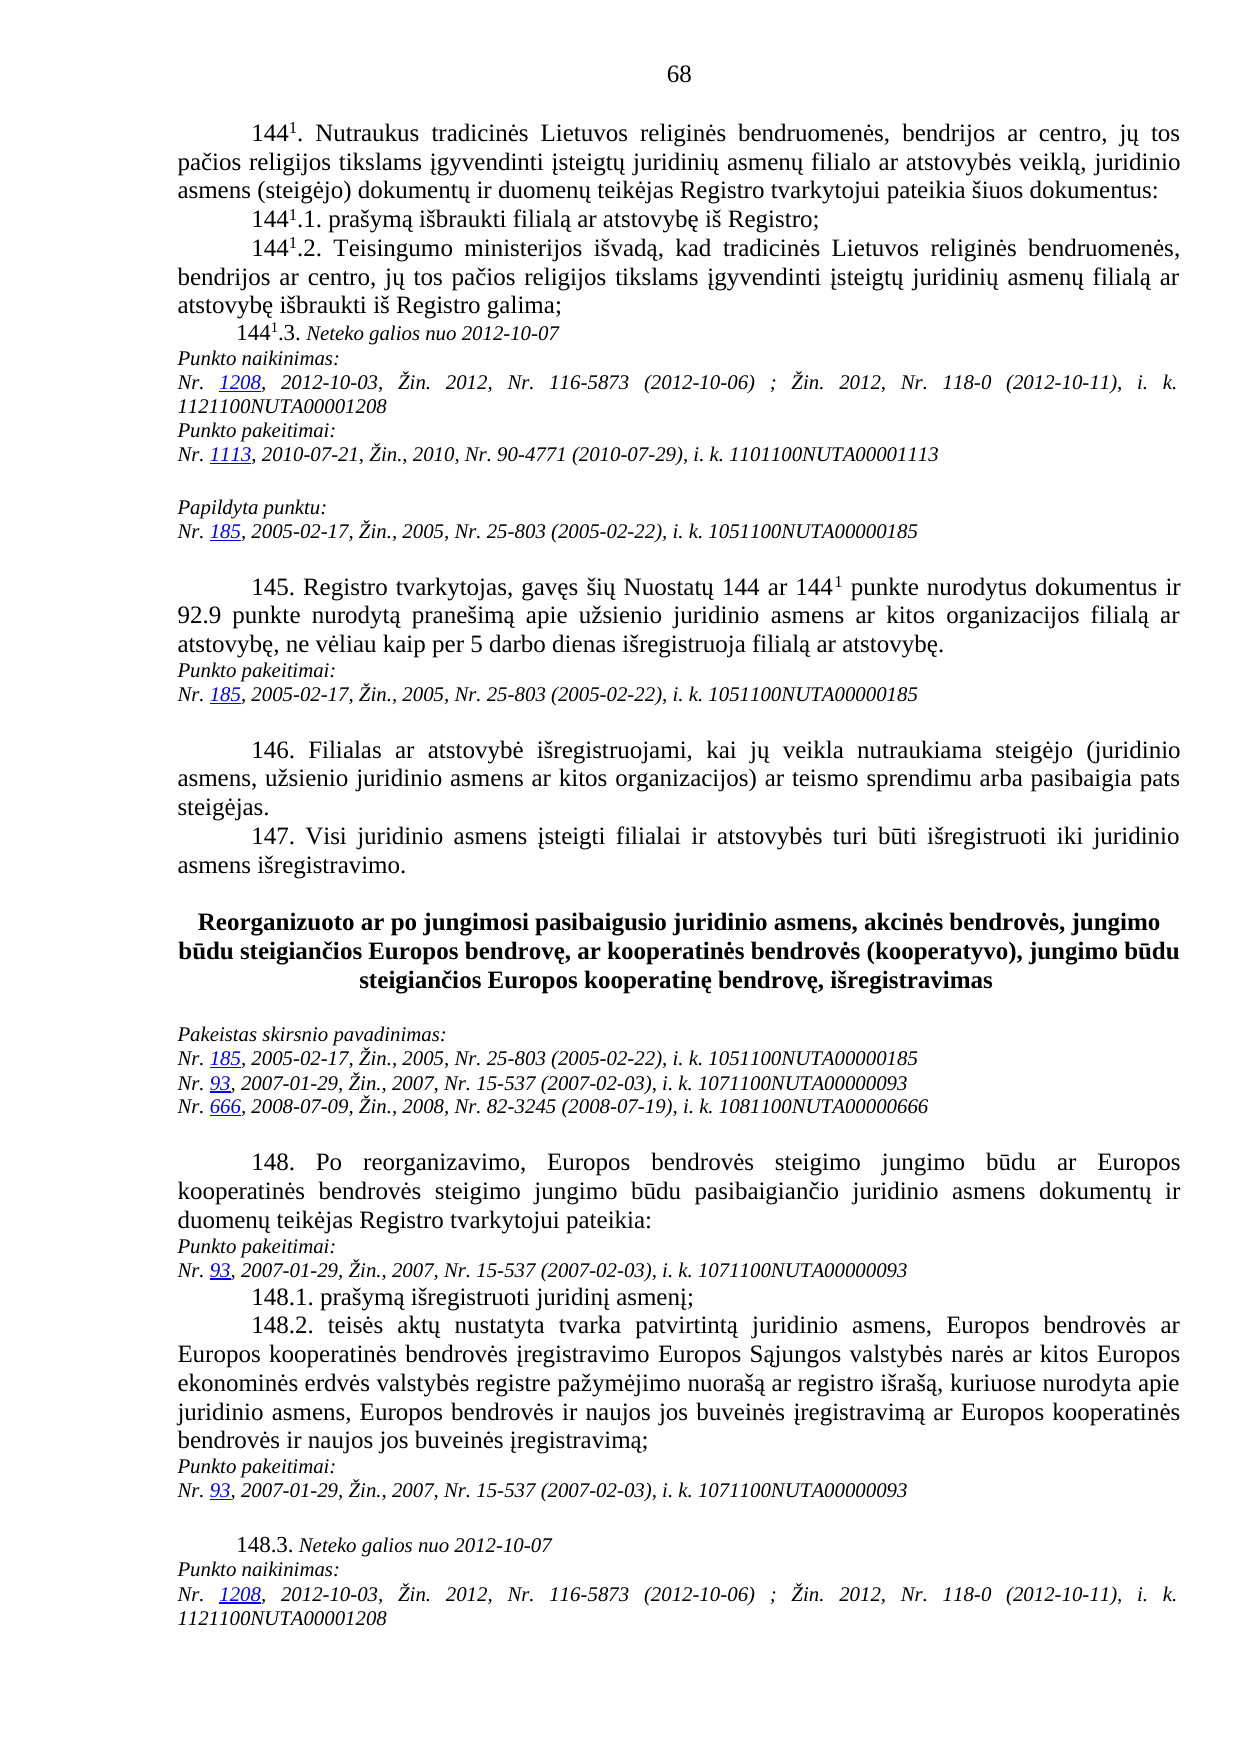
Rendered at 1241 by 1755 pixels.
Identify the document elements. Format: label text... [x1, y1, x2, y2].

text Papildyta punktu: [177, 495, 1181, 519]
text 1441.3. Neteko galios nuo 2012-10-07 [177, 319, 1181, 346]
text Nr. 185, 2005-02-17, Žin., 2005, Nr. 25-803 (2005-02-22), i. k. 1051100NUTA00000185 [177, 682, 1181, 706]
text Nr. 1208, 2012-10-03, Žin. 2012, Nr. 116-5873 (2012-10-06) ; Žin. 2012, Nr. 118-0 (2012-10-11), i. k. 1121100NUTA00001208 [177, 1581, 1181, 1629]
text 148. Po reorganizavimo, Europos bendrovės steigimo jungimo būdu ar Europos kooperatinės bendrovės steigimo jungimo būdu pasibaigiančio juridinio asmens dokumentų ir duomenų teikėjas Registro tvarkytojui pateikia: [177, 1147, 1181, 1233]
text 147. Visi juridinio asmens įsteigti filialai ir atstovybės turi būti išregistruoti iki juridinio asmens išregistravimo. [177, 821, 1181, 878]
text Nr. 185, 2005-02-17, Žin., 2005, Nr. 25-803 (2005-02-22), i. k. 1051100NUTA00000185 [177, 1046, 1181, 1070]
text Nr. 1113, 2010-07-21, Žin., 2010, Nr. 90-4771 (2010-07-29), i. k. 1101100NUTA00001113 [177, 442, 1181, 466]
text 148.3. Neteko galios nuo 2012-10-07 [177, 1531, 1181, 1557]
text 1441.1. prašymą išbraukti filialą ar atstovybę iš Registro; [177, 204, 1181, 233]
text Nr. 1208, 2012-10-03, Žin. 2012, Nr. 116-5873 (2012-10-06) ; Žin. 2012, Nr. 118-0 (2012-10-11), i. k. 1121100NUTA00001208 [177, 370, 1181, 418]
text Nr. 93, 2007-01-29, Žin., 2007, Nr. 15-537 (2007-02-03), i. k. 1071100NUTA00000093 [177, 1070, 1181, 1094]
text 148.1. prašymą išregistruoti juridinį asmenį; [177, 1282, 1181, 1310]
text 1441.2. Teisingumo ministerijos išvadą, kad tradicinės Lietuvos religinės bendruomenės, bendrijos ar centro, jų tos pačios religijos tikslams įgyvendinti įsteigtų juridinių asmenų filialą ar atstovybę išbraukti iš Registro galima; [177, 233, 1181, 319]
text Punkto pakeitimai: [177, 1233, 1181, 1258]
text 146. Filialas ar atstovybė išregistruojami, kai jų veikla nutraukiama steigėjo (juridinio asmens, užsienio juridinio asmens ar kitos organizacijos) ar teismo sprendimu arba pasibaigia pats steigėjas. [177, 735, 1181, 821]
text Punkto naikinimas: [177, 346, 1181, 370]
text 148.2. teisės aktų nustatyta tvarka patvirtintą juridinio asmens, Europos bendrovės ar Europos kooperatinės bendrovės įregistravimo Europos Sąjungos valstybės narės ar kitos Europos ekonominės erdvės valstybės registre pažymėjimo nuorašą ar registro išrašą, kuriuose nurodyta apie juridinio asmens, Europos bendrovės ir naujos jos buveinės įregistravimą ar Europos kooperatinės bendrovės ir naujos jos buveinės įregistravimą; [177, 1310, 1181, 1454]
text Punkto pakeitimai: [177, 658, 1181, 682]
text Nr. 185, 2005-02-17, Žin., 2005, Nr. 25-803 (2005-02-22), i. k. 1051100NUTA00000185 [177, 519, 1181, 543]
text 1441. Nutraukus tradicinės Lietuvos religinės bendruomenės, bendrijos ar centro, jų tos pačios religijos tikslams įgyvendinti įsteigtų juridinių asmenų filialo ar atstovybės veiklą, juridinio asmens (steigėjo) dokumentų ir duomenų teikėjas Registro tvarkytojui pateikia šiuos dokumentus: [177, 118, 1181, 204]
text Punkto pakeitimai: [177, 418, 1181, 442]
text Reorganizuoto ar po jungimosi pasibaigusio juridinio asmens, akcinės bendrovės, jungimo būdu steigiančios Europos bendrovę, ar kooperatinės bendrovės (kooperatyvo), jungimo būdu steigiančios Europos kooperatinę bendrovę, išregistravimas [177, 907, 1181, 993]
text Punkto pakeitimai: [177, 1454, 1181, 1478]
text Nr. 93, 2007-01-29, Žin., 2007, Nr. 15-537 (2007-02-03), i. k. 1071100NUTA00000093 [177, 1478, 1181, 1502]
text Punkto naikinimas: [177, 1557, 1181, 1581]
text Nr. 666, 2008-07-09, Žin., 2008, Nr. 82-3245 (2008-07-19), i. k. 1081100NUTA00000666 [177, 1094, 1181, 1118]
text 145. Registro tvarkytojas, gavęs šių Nuostatų 144 ar 1441 punkte nurodytus dokumentus ir 92.9 punkte nurodytą pranešimą apie užsienio juridinio asmens ar kitos organizacijos filialą ar atstovybę, ne vėliau kaip per 5 darbo dienas išregistruoja filialą ar atstovybę. [177, 572, 1181, 658]
text Nr. 93, 2007-01-29, Žin., 2007, Nr. 15-537 (2007-02-03), i. k. 1071100NUTA00000093 [177, 1258, 1181, 1282]
text Pakeistas skirsnio pavadinimas: [177, 1022, 1181, 1046]
